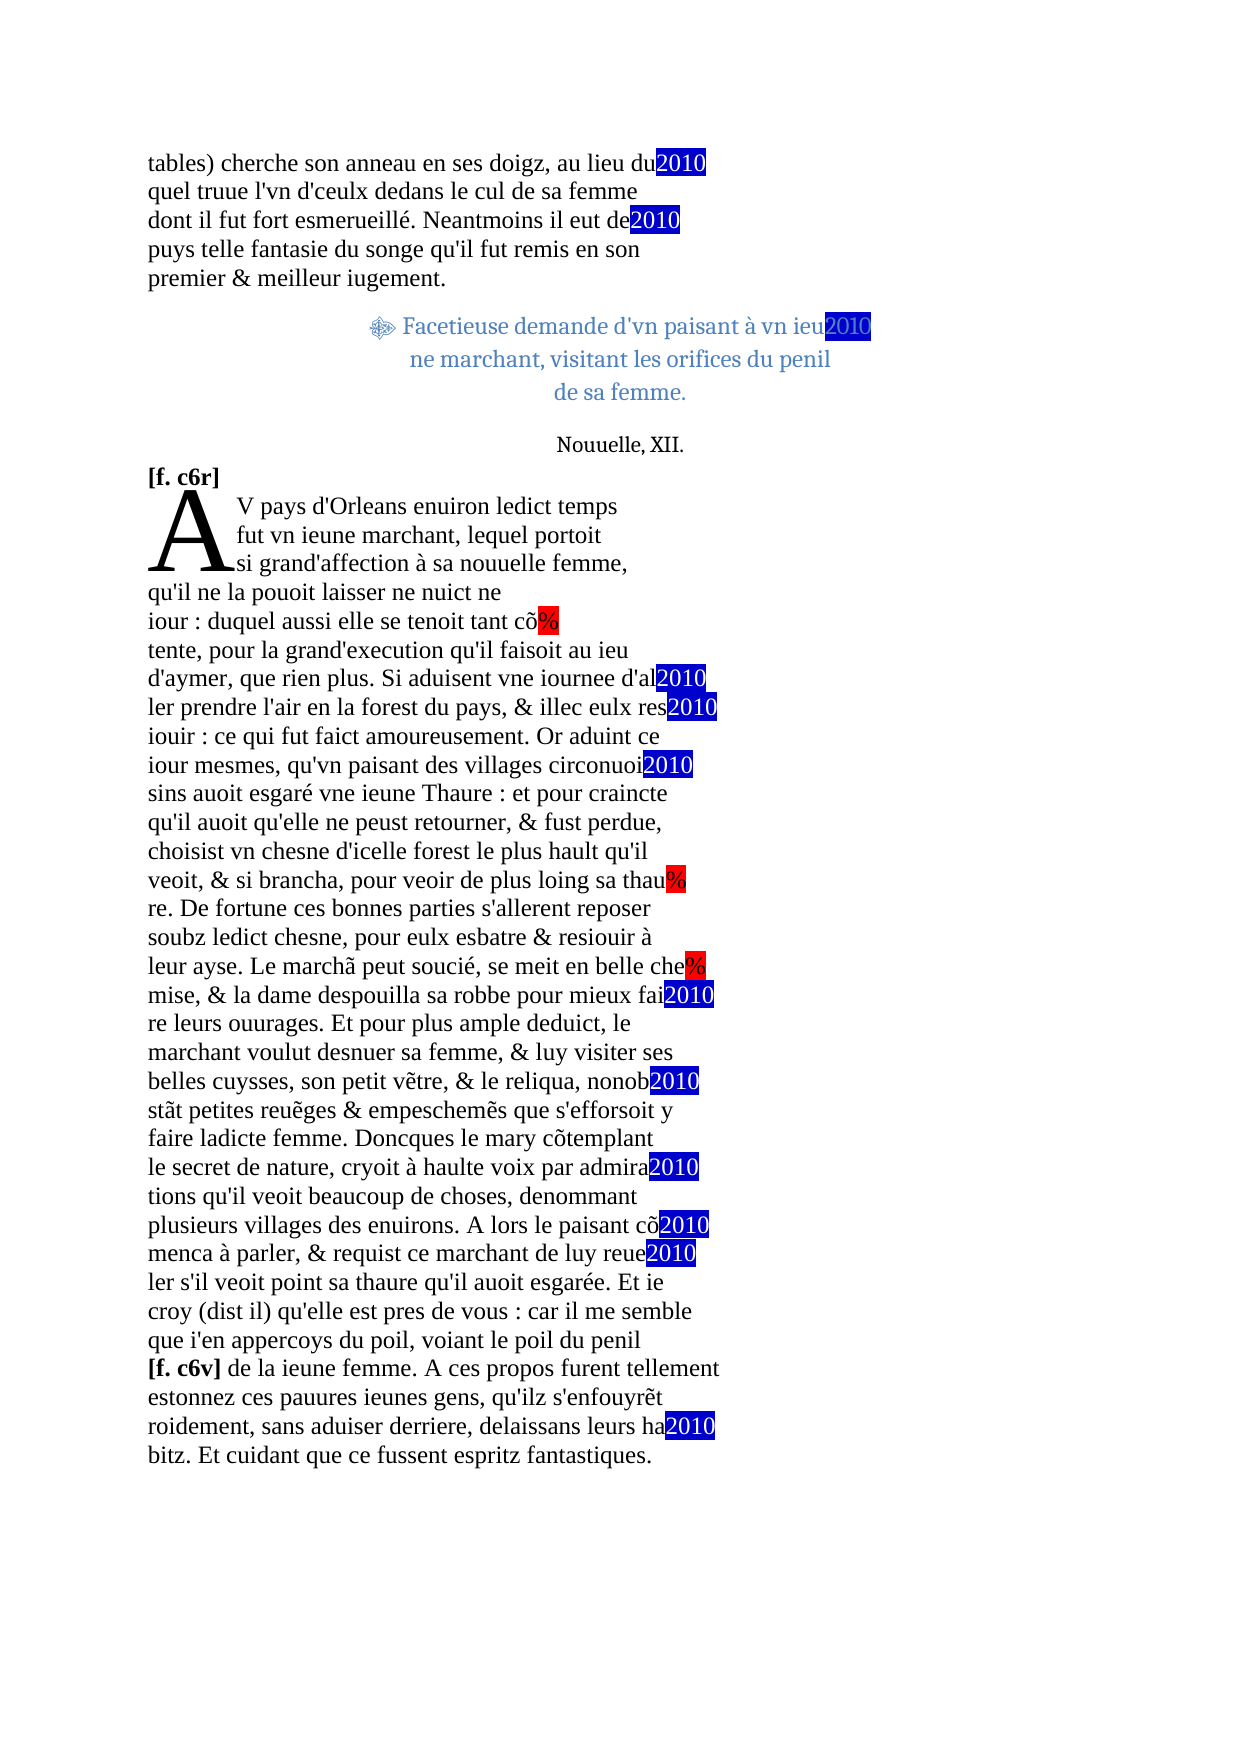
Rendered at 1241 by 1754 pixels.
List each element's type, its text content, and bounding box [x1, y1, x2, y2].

subtitle ❧ Facetieuse demande d'vn paisant à vn ieu2010 ne marchant, visitant les orifices du penil de sa femme. [148, 312, 1093, 407]
text AV pays d'Orleans enuiron ledict temps fut vn ieune marchant, lequel portoit si grand'affection à sa nouuelle femme, qu'il ne la pouoit laisser ne nuict ne iour : duquel aussi elle se tenoit tant cõ% tente, pour la grand'execution qu'il faisoit au ieu d'aymer, que rien plus. Si aduisent vne iournee d'al2010 ler prendre l'air en la forest du pays, & illec eulx res2010 iouir : ce qui fut faict amoureusement. Or aduint ce iour mesmes, qu'vn paisant des villages circonuoi2010 sins auoit esgaré vne ieune Thaure : et pour craincte qu'il auoit qu'elle ne peust retourner, & fust perdue, choisist vn chesne d'icelle forest le plus hault qu'il veoit, & si brancha, pour veoir de plus loing sa thau% re. De fortune ces bonnes parties s'allerent reposer soubz ledict chesne, pour eulx esbatre & resiouir à leur ayse. Le marchã peut soucié, se meit en belle che% mise, & la dame despouilla sa robbe pour mieux fai2010 re leurs ouurages. Et pour plus ample deduict, le marchant voulut desnuer sa femme, & luy visiter ses belles cuysses, son petit vẽtre, & le reliqua, nonob2010 stãt petites reuẽges & empeschemẽs que s'efforsoit y faire ladicte femme. Doncques le mary cõtemplant le secret de nature, cryoit à haulte voix par admira2010 tions qu'il veoit beaucoup de choses, denommant plusieurs villages des enuirons. A lors le paisant cõ2010 menca à parler, & requist ce marchant de luy reue2010 ler s'il veoit point sa thaure qu'il auoit esgarée. Et ie croy (dist il) qu'elle est pres de vous : car il me semble que i'en appercoys du poil, voiant le poil du penil [f. c6v] de la ieune femme. A ces propos furent tellement estonnez ces pauures ieunes gens, qu'ilz s'enfouyrẽt roidement, sans aduiser derriere, delaissans leurs ha2010 bitz. Et cuidant que ce fussent espritz fantastiques. [148, 491, 1093, 1468]
text [f. c6r] [148, 462, 1093, 491]
subtitle Nouuelle, XII. [148, 432, 1093, 458]
text tables) cherche son anneau en ses doigz, au lieu du2010 quel truue l'vn d'ceulx dedans le cul de sa femme dont il fut fort esmerueillé. Neantmoins il eut de2010 puys telle fantasie du songe qu'il fut remis en son premier & meilleur iugement. [148, 148, 1093, 291]
